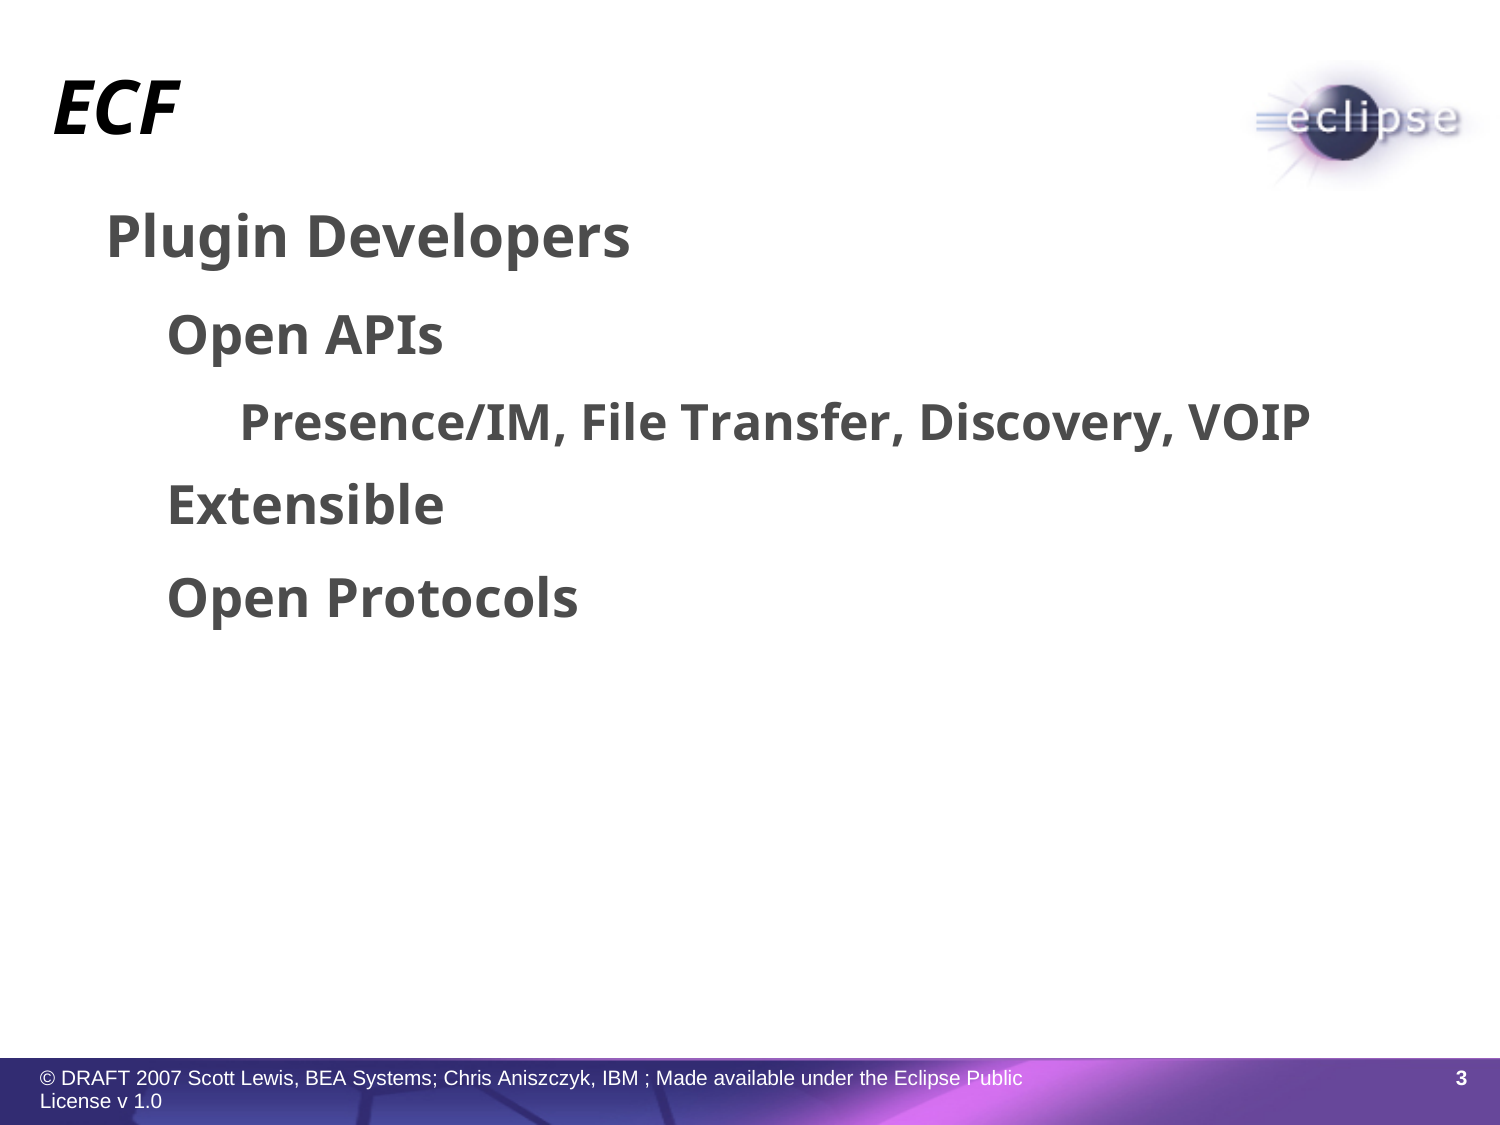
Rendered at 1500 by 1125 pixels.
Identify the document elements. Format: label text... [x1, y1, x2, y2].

picture [0, 1058, 1500, 1125]
list Plugin Developers Open APIs Presence/IM, File Transfer, Discovery, VOIP Extensible Open Protocols [75, 187, 1389, 1051]
title ECF [37, 53, 1234, 151]
picture [1222, 60, 1500, 191]
